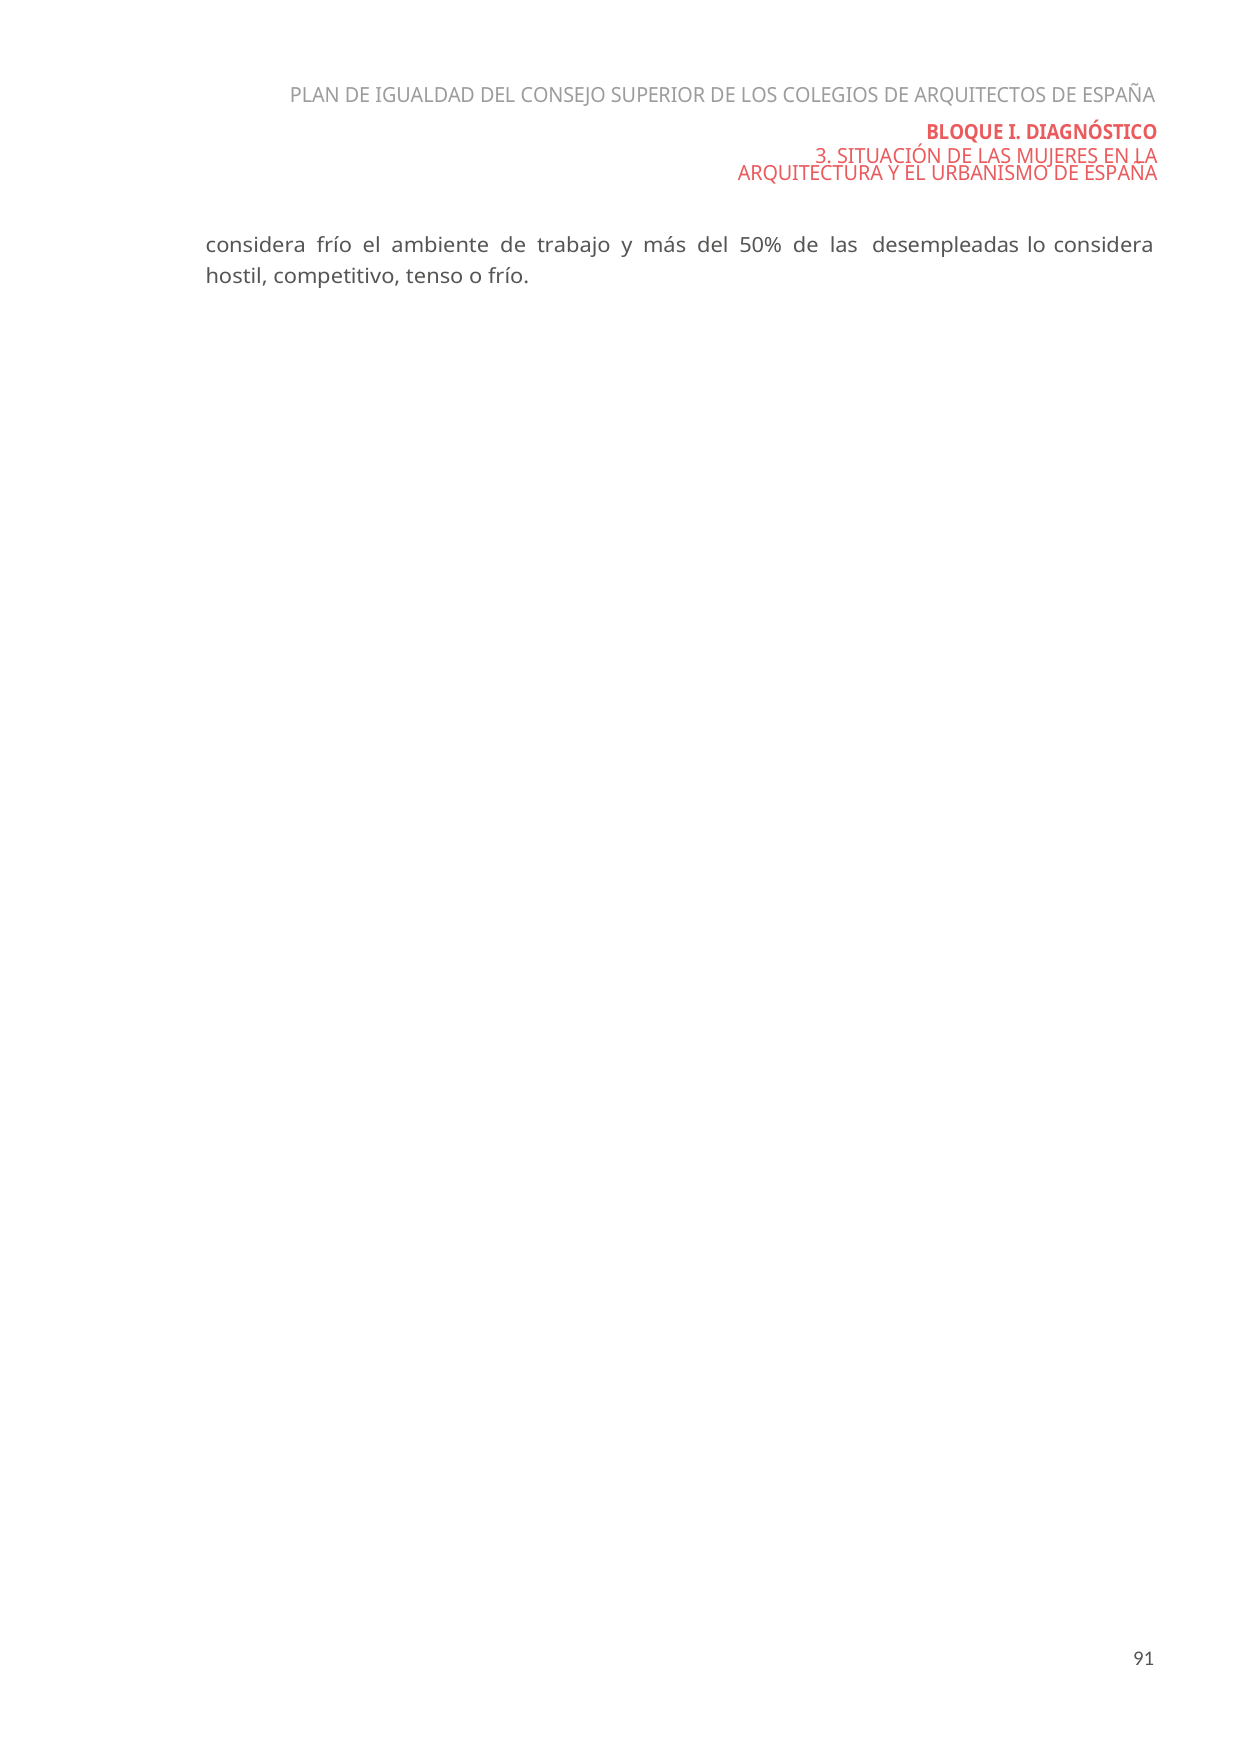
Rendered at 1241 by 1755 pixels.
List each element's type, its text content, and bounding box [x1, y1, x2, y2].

text considera frío el ambiente de trabajo y más del 50% de las desempleadas lo considera hostil, competitivo, tenso o frío. [205, 227, 1155, 290]
